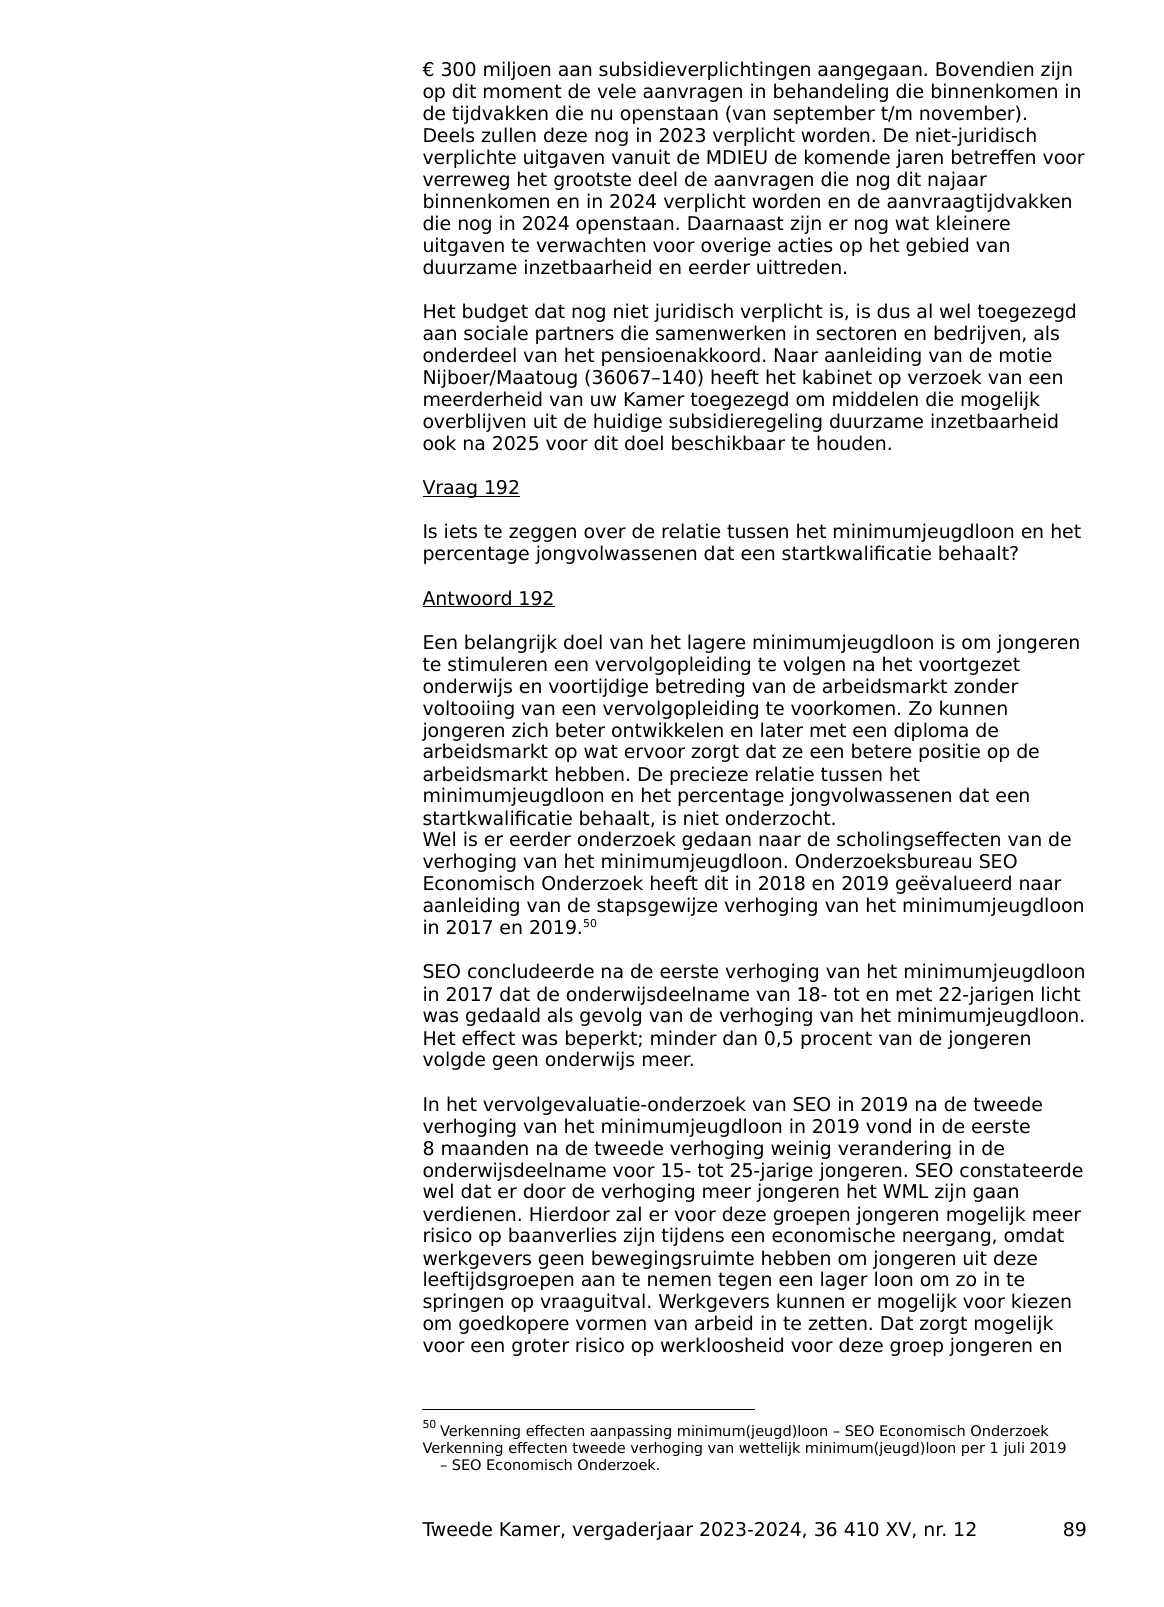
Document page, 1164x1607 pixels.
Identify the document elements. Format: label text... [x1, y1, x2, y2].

text € 300 miljoen aan subsidieverplichtingen aangegaan. Bovendien zijn op dit moment de vele aanvragen in behandeling die binnenkomen in de tijdvakken die nu openstaan (van september t/m november). Deels zullen deze nog in 2023 verplicht worden. De niet-juridisch verplichte uitgaven vanuit de MDIEU de komende jaren betreffen voor verreweg het grootste deel de aanvragen die nog dit najaar binnenkomen en in 2024 verplicht worden en de aanvraagtijdvakken die nog in 2024 openstaan. Daarnaast zijn er nog wat kleinere uitgaven te verwachten voor overige acties op het gebied van duurzame inzetbaarheid en eerder uittreden. [422, 59, 1087, 279]
subtitle Antwoord 192 [422, 587, 1087, 609]
text Verkenning effecten aanpassing minimum(jeugd)loon – SEO Economisch Onderzoek [422, 1418, 1087, 1441]
text Het budget dat nog niet juridisch verplicht is, is dus al wel toegezegd aan sociale partners die samenwerken in sectoren en bedrijven, als onderdeel van het pensioenakkoord. Naar aanleiding van de motie Nijboer/Maatoug (36067–140) heeft het kabinet op verzoek van een meerderheid van uw Kamer toegezegd om middelen die mogelijk overblijven uit de huidige subsidieregeling duurzame inzetbaarheid ook na 2025 voor dit doel beschikbaar te houden. [422, 301, 1087, 455]
subtitle Vraag 192 [422, 477, 1087, 499]
text Een belangrijk doel van het lagere minimumjeugdloon is om jongeren te stimuleren een vervolgopleiding te volgen na het voortgezet onderwijs en voortijdige betreding van de arbeidsmarkt zonder voltooiing van een vervolgopleiding te voorkomen. Zo kunnen jongeren zich beter ontwikkelen en later met een diploma de arbeidsmarkt op wat ervoor zorgt dat ze een betere positie op de arbeidsmarkt hebben. De precieze relatie tussen het minimumjeugdloon en het percentage jongvolwassenen dat een startkwalificatie behaalt, is niet onderzocht. [422, 632, 1087, 829]
text In het vervolgevaluatie-onderzoek van SEO in 2019 na de tweede verhoging van het minimumjeugdloon in 2019 vond in de eerste 8 maanden na de tweede verhoging weinig verandering in de onderwijsdeelname voor 15- tot 25-jarige jongeren. SEO constateerde wel dat er door de verhoging meer jongeren het WML zijn gaan verdienen. Hierdoor zal er voor deze groepen jongeren mogelijk meer risico op baanverlies zijn tijdens een economische neergang, omdat werkgevers geen bewegingsruimte hebben om jongeren uit deze leeftijdsgroepen aan te nemen tegen een lager loon om zo in te springen op vraaguitval. Werkgevers kunnen er mogelijk voor kiezen om goedkopere vormen van arbeid in te zetten. Dat zorgt mogelijk voor een groter risico op werkloosheid voor deze groep jongeren en [422, 1093, 1087, 1357]
text Is iets te zeggen over de relatie tussen het minimumjeugdloon en het percentage jongvolwassenen dat een startkwalificatie behaalt? [422, 521, 1087, 565]
text Wel is er eerder onderzoek gedaan naar de scholingseffecten van de verhoging van het minimumjeugdloon. Onderzoeksbureau SEO Economisch Onderzoek heeft dit in 2018 en 2019 geëvalueerd naar aanleiding van de stapsgewijze verhoging van het minimumjeugdloon in 2017 en 2019. [422, 829, 1087, 939]
text Verkenning effecten tweede verhoging van wettelijk minimum(jeugd)loon per 1 juli 2019 – SEO Economisch Onderzoek. [422, 1441, 1087, 1474]
text SEO concludeerde na de eerste verhoging van het minimumjeugdloon in 2017 dat de onderwijsdeelname van 18- tot en met 22-jarigen licht was gedaald als gevolg van de verhoging van het minimumjeugdloon. Het effect was beperkt; minder dan 0,5 procent van de jongeren volgde geen onderwijs meer. [422, 961, 1087, 1071]
